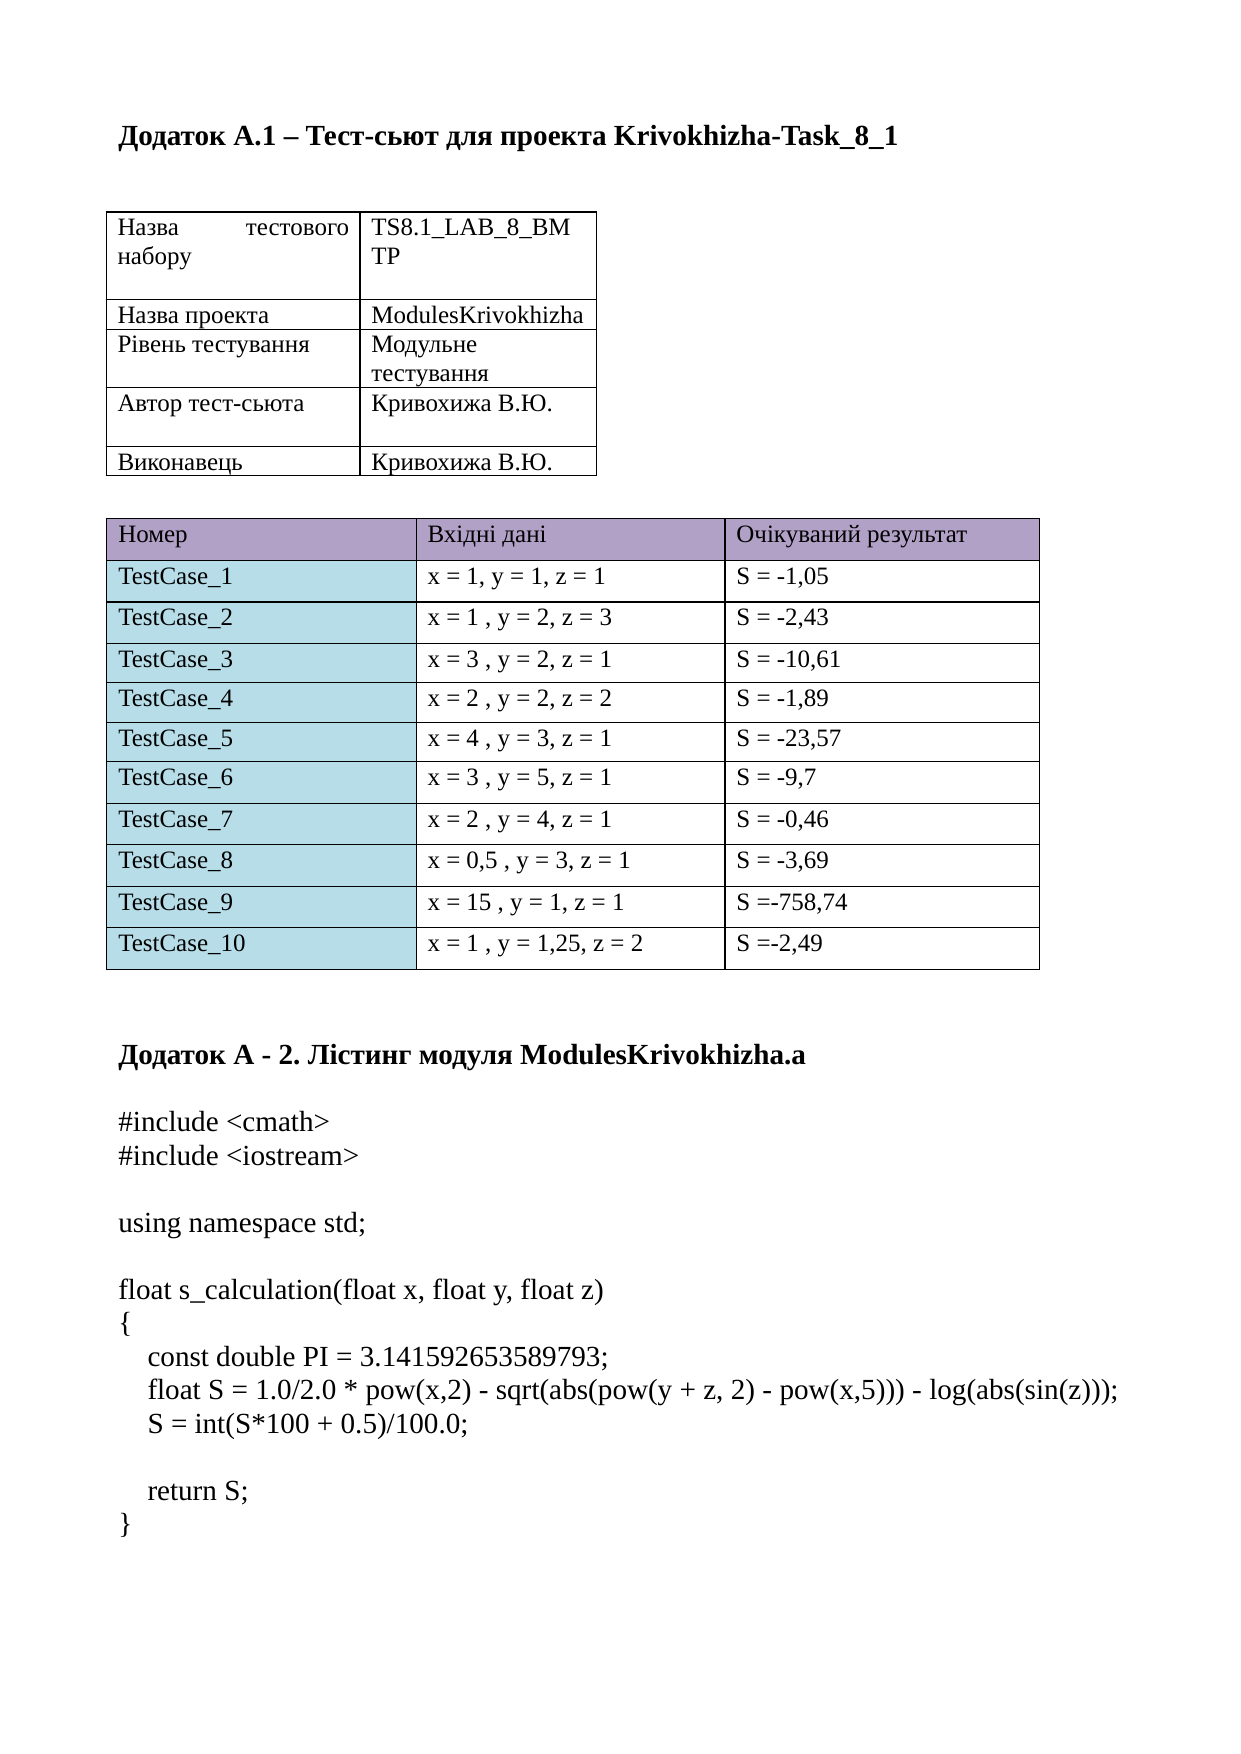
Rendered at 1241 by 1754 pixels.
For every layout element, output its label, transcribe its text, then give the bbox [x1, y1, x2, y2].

table_cell Кривохижа В.Ю. [361, 388, 596, 446]
table_cell x = 15 , y = 1, z = 1 [417, 887, 724, 927]
text Додаток А.1 – Тест-сьют для проекта Krivokhizha-Task_8_1 [118, 118, 1122, 152]
text const double PI = 3.141592653589793; [118, 1339, 1122, 1372]
table_cell S = -9,7 [726, 762, 1039, 803]
text } [118, 1507, 1122, 1540]
table_header Номер [107, 519, 416, 560]
table_cell TestCase_7 [107, 804, 416, 844]
table_cell TestCase_10 [107, 928, 416, 969]
table_cell Автор тест-сьюта [107, 388, 359, 446]
table_cell S = -2,43 [726, 603, 1039, 643]
text Додаток А - 2. Лістинг модуля ModulesKrivokhizha.a [118, 1037, 1122, 1071]
table_cell x = 1, y = 1, z = 1 [417, 561, 724, 601]
text using namespace std; [118, 1205, 1122, 1238]
table_cell S = -0,46 [726, 804, 1039, 844]
table_cell x = 2 , y = 4, z = 1 [417, 804, 724, 844]
table_header Вхідні дані [417, 519, 724, 560]
table_cell x = 1 , y = 2, z = 3 [417, 603, 724, 643]
table_cell S = -23,57 [726, 723, 1039, 761]
table_cell x = 3 , y = 5, z = 1 [417, 762, 724, 803]
table_cell S =-758,74 [726, 887, 1039, 927]
text S = int(S*100 + 0.5)/100.0; [118, 1406, 1122, 1439]
table_cell Виконавець [107, 447, 359, 475]
table_cell TestCase_8 [107, 845, 416, 886]
table_cell x = 1 , y = 1,25, z = 2 [417, 928, 724, 969]
table_cell TestCase_5 [107, 723, 416, 761]
table_cell S = -1,05 [726, 561, 1039, 601]
table_cell TestCase_9 [107, 887, 416, 927]
table_cell S = -3,69 [726, 845, 1039, 886]
table_cell Рівень тестування [107, 330, 359, 387]
table_cell Назва проекта [107, 300, 359, 328]
table_cell x = 3 , y = 2, z = 1 [417, 644, 724, 682]
table_cell TestCase_2 [107, 603, 416, 643]
text #include <cmath> [118, 1104, 1122, 1138]
table_cell TestCase_1 [107, 561, 416, 601]
text #include <iostream> [118, 1138, 1122, 1171]
table_cell S = -1,89 [726, 683, 1039, 722]
table_header Очікуваний результат [726, 519, 1039, 560]
text float S = 1.0/2.0 * pow(x,2) - sqrt(abs(pow(y + z, 2) - pow(x,5))) - log(abs(sin(z))); [118, 1372, 1122, 1406]
table_cell TestCase_6 [107, 762, 416, 803]
table_header TS8.1_LAB_8_BMTP [361, 213, 596, 299]
table_header Назва тестового набору [107, 213, 359, 299]
text { [118, 1305, 1122, 1339]
text return S; [118, 1473, 1122, 1507]
table_cell x = 2 , y = 2, z = 2 [417, 683, 724, 722]
table_cell Модульне тестування [361, 330, 596, 387]
text float s_calculation(float x, float y, float z) [118, 1272, 1122, 1305]
table_cell x = 0,5 , y = 3, z = 1 [417, 845, 724, 886]
table_cell ModulesKrivokhizha [361, 300, 596, 328]
table_cell S =-2,49 [726, 928, 1039, 969]
table_cell Кривохижа В.Ю. [361, 447, 596, 475]
table_cell TestCase_4 [107, 683, 416, 722]
table_cell S = -10,61 [726, 644, 1039, 682]
table_cell TestCase_3 [107, 644, 416, 682]
table_cell x = 4 , y = 3, z = 1 [417, 723, 724, 761]
